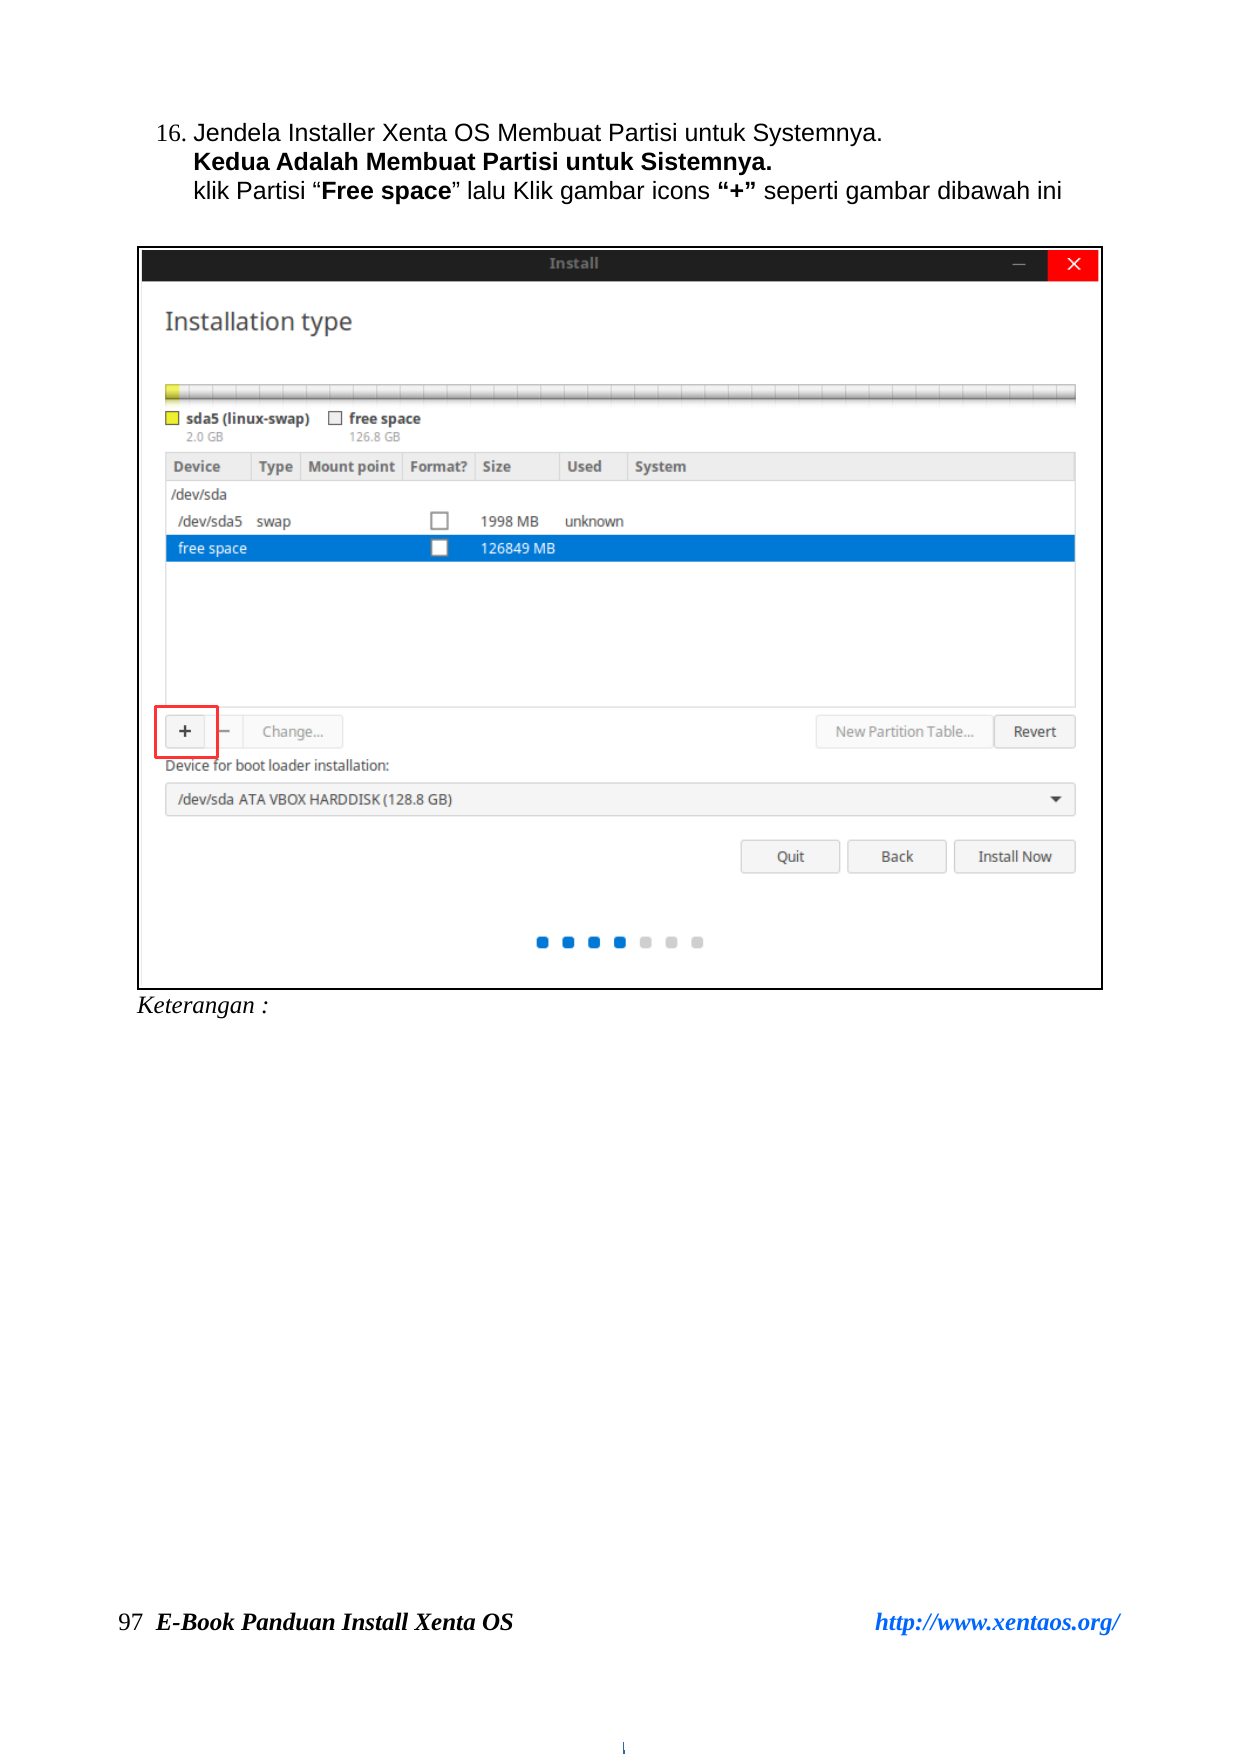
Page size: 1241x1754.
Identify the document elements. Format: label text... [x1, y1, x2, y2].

picture [141, 250, 1099, 986]
list Kedua Adalah Membuat Partisi untuk Sistemnya. [156, 147, 1122, 176]
list klik Partisi “Free space” lalu Klik gambar icons “+” seperti gambar dibawah ini [156, 176, 1122, 204]
list Jendela Installer Xenta OS Membuat Partisi untuk Systemnya. [156, 118, 1122, 147]
list Keterangan : [137, 990, 1103, 1019]
